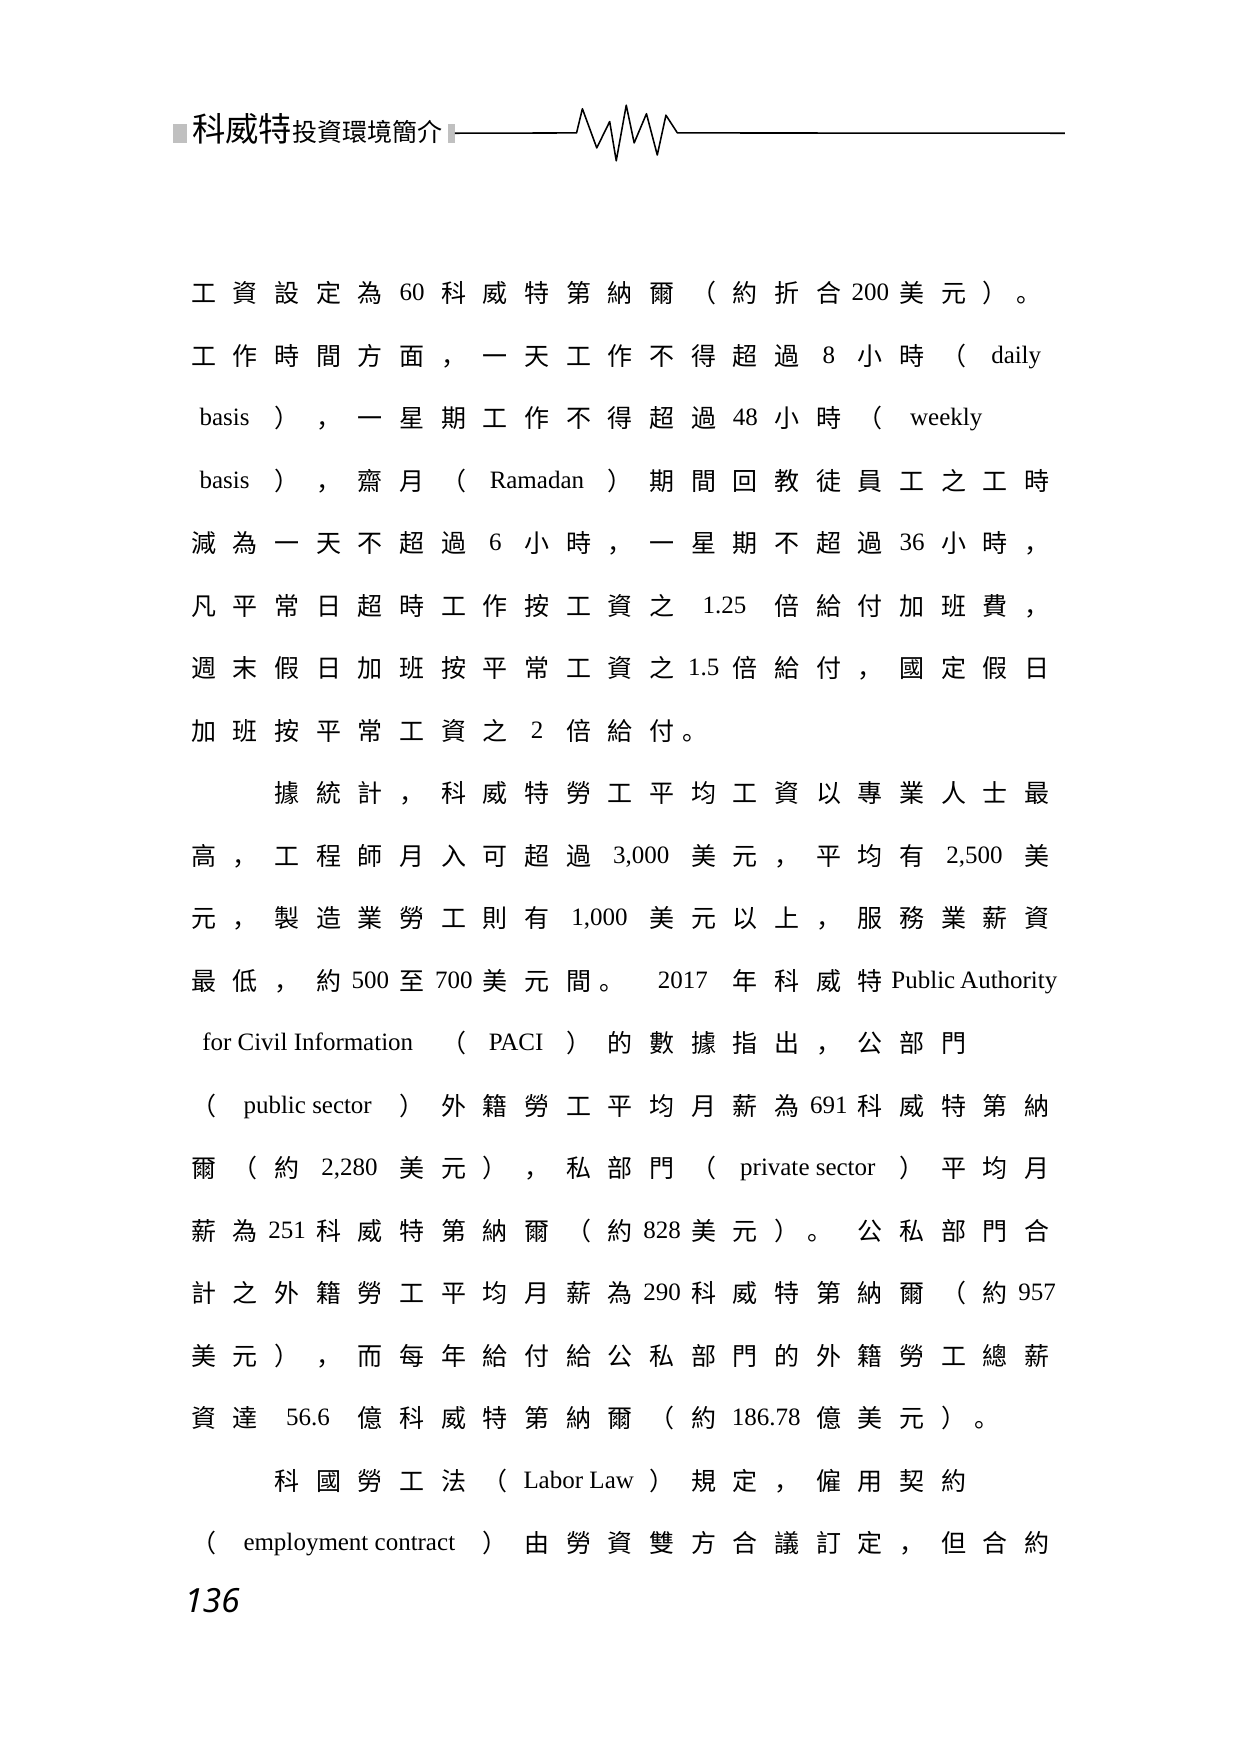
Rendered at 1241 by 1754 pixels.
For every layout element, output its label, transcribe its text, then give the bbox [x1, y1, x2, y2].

text 據統計，科威特勞工平均工資以專業人士最高，工程師月入可超過3,000美元，平均有2,500美元，製造業勞工則有1,000美元以上，服務業薪資最低，約500至700美元間。2017年科威特Public Authority for Civil Information（PACI）的數據指出，公部門（public sector）外籍勞工平均月薪為691科威特第納爾（約2,280美元），私部門（private sector）平均月薪為251科威特第納爾（約828美元）。公私部門合計之外籍勞工平均月薪為290科威特第納爾（約957美元），而每年給付給公私部門的外籍勞工總薪資達56.6億科威特第納爾（約186.78億美元）。 [183, 750, 1058, 1438]
text 工資設定為60科威特第納爾（約折合200美元）。工作時間方面，一天工作不得超過8小時（daily basis），一星期工作不得超過48小時（weekly basis），齋月（Ramadan）期間回教徒員工之工時減為一天不超過6小時，一星期不超過36小時，凡平常日超時工作按工資之1.25倍給付加班費，週末假日加班按平常工資之1.5倍給付，國定假日加班按平常工資之2倍給付。 [183, 250, 1058, 750]
text 科國勞工法（Labor Law）規定，僱用契約（employment contract）由勞資雙方合議訂定，但合約 [183, 1438, 1058, 1563]
